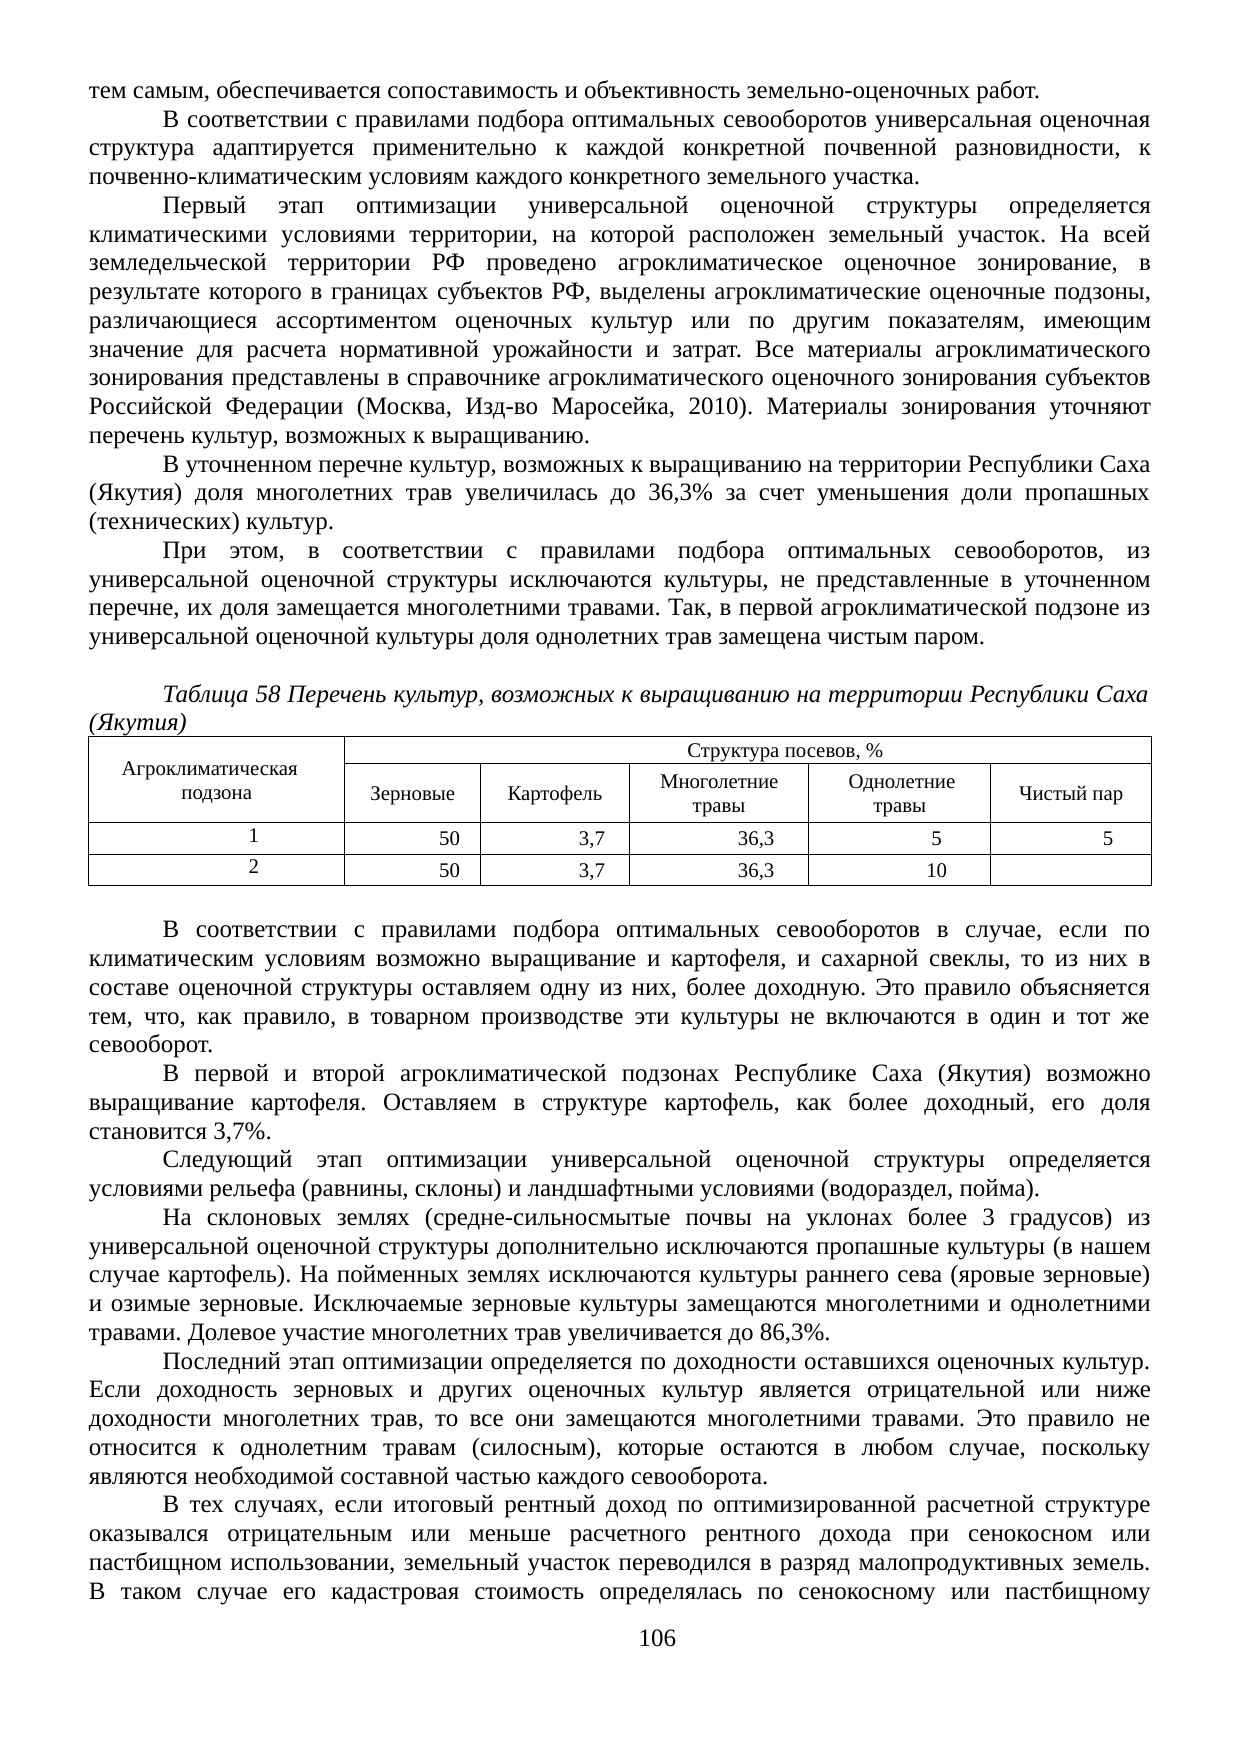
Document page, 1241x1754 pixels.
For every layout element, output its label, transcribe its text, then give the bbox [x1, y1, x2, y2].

text При этом, в соответствии с правилами подбора оптимальных севооборотов, из универсальной оценочной структуры исключаются культуры, не представленные в уточненном перечне, их доля замещается многолетними травами. Так, в первой агроклиматической подзоне из универсальной оценочной культуры доля однолетних трав замещена чистым паром. [89, 535, 1152, 650]
table_cell [991, 855, 1151, 885]
table_cell Картофель [481, 764, 629, 822]
table_cell 3,7 [481, 855, 629, 885]
table_cell Многолетние травы [630, 764, 808, 822]
text В соответствии с правилами подбора оптимальных севооборотов в случае, если по климатическим условиям возможно выращивание и картофеля, и сахарной свеклы, то из них в составе оценочной структуры оставляем одну из них, более доходную. Это правило объясняется тем, что, как правило, в товарном производстве эти культуры не включаются в один и тот же севооборот. [89, 914, 1152, 1058]
table_cell 5 [809, 823, 990, 853]
text В тех случаях, если итоговый рентный доход по оптимизированной расчетной структуре оказывался отрицательным или меньше расчетного рентного дохода при сенокосном или пастбищном использовании, земельный участок переводился в разряд малопродуктивных земель. В таком случае его кадастровая стоимость определялась по сенокосному или пастбищному [89, 1489, 1152, 1604]
text Последний этап оптимизации определяется по доходности оставшихся оценочных культур. Если доходность зерновых и других оценочных культур является отрицательной или ниже доходности многолетних трав, то все они замещаются многолетними травами. Это правило не относится к однолетним травам (силосным), которые остаются в любом случае, поскольку являются необходимой составной частью каждого севооборота. [89, 1346, 1152, 1489]
table_cell 5 [991, 823, 1151, 853]
table_cell 36,3 [630, 823, 808, 853]
text В первой и второй агроклиматической подзонах Республике Саха (Якутия) возможно выращивание картофеля. Оставляем в структуре картофель, как более доходный, его доля становится 3,7%. [89, 1058, 1152, 1144]
table_header Агроклиматическая подзона [89, 737, 344, 822]
text В соответствии с правилами подбора оптимальных севооборотов универсальная оценочная структура адаптируется применительно к каждой конкретной почвенной разновидности, к почвенно-климатическим условиям каждого конкретного земельного участка. [89, 104, 1152, 190]
text В уточненном перечне культур, возможных к выращиванию на территории Республики Саха (Якутия) доля многолетних трав увеличилась до 36,3% за счет уменьшения доли пропашных (технических) культур. [89, 449, 1152, 535]
text Первый этап оптимизации универсальной оценочной структуры определяется климатическими условиями территории, на которой расположен земельный участок. На всей земледельческой территории РФ проведено агроклиматическое оценочное зонирование, в результате которого в границах субъектов РФ, выделены агроклиматические оценочные подзоны, различающиеся ассортиментом оценочных культур или по другим показателям, имеющим значение для расчета нормативной урожайности и затрат. Все материалы агроклиматического зонирования представлены в справочнике агроклиматического оценочного зонирования субъектов Российской Федерации (Москва, Изд-во Маросейка, 2010). Материалы зонирования уточняют перечень культур, возможных к выращиванию. [89, 190, 1152, 449]
table_cell 36,3 [630, 855, 808, 885]
table_cell Чистый пар [991, 764, 1151, 822]
text Таблица 58 Перечень культур, возможных к выращиванию на территории Республики Саха (Якутия) [89, 679, 1152, 736]
text Следующий этап оптимизации универсальной оценочной структуры определяется условиями рельефа (равнины, склоны) и ландшафтными условиями (водораздел, пойма). [89, 1144, 1152, 1202]
table_cell 2 [89, 855, 344, 885]
table_header Структура посевов, % [345, 737, 1151, 763]
table_cell 3,7 [481, 823, 629, 853]
text тем самым, обеспечивается сопоставимость и объективность земельно-оценочных работ. [89, 75, 1152, 104]
table_cell 50 [345, 855, 480, 885]
table_cell 1 [89, 823, 344, 853]
table_cell Однолетние травы [809, 764, 990, 822]
text На склоновых землях (средне-сильносмытые почвы на уклонах более 3 градусов) из универсальной оценочной структуры дополнительно исключаются пропашные культуры (в нашем случае картофель). На пойменных землях исключаются культуры раннего сева (яровые зерновые) и озимые зерновые. Исключаемые зерновые культуры замещаются многолетними и однолетними травами. Долевое участие многолетних трав увеличивается до 86,3%. [89, 1202, 1152, 1346]
table_cell 10 [809, 855, 990, 885]
table_cell 50 [345, 823, 480, 853]
table_cell Зерновые [345, 764, 480, 822]
